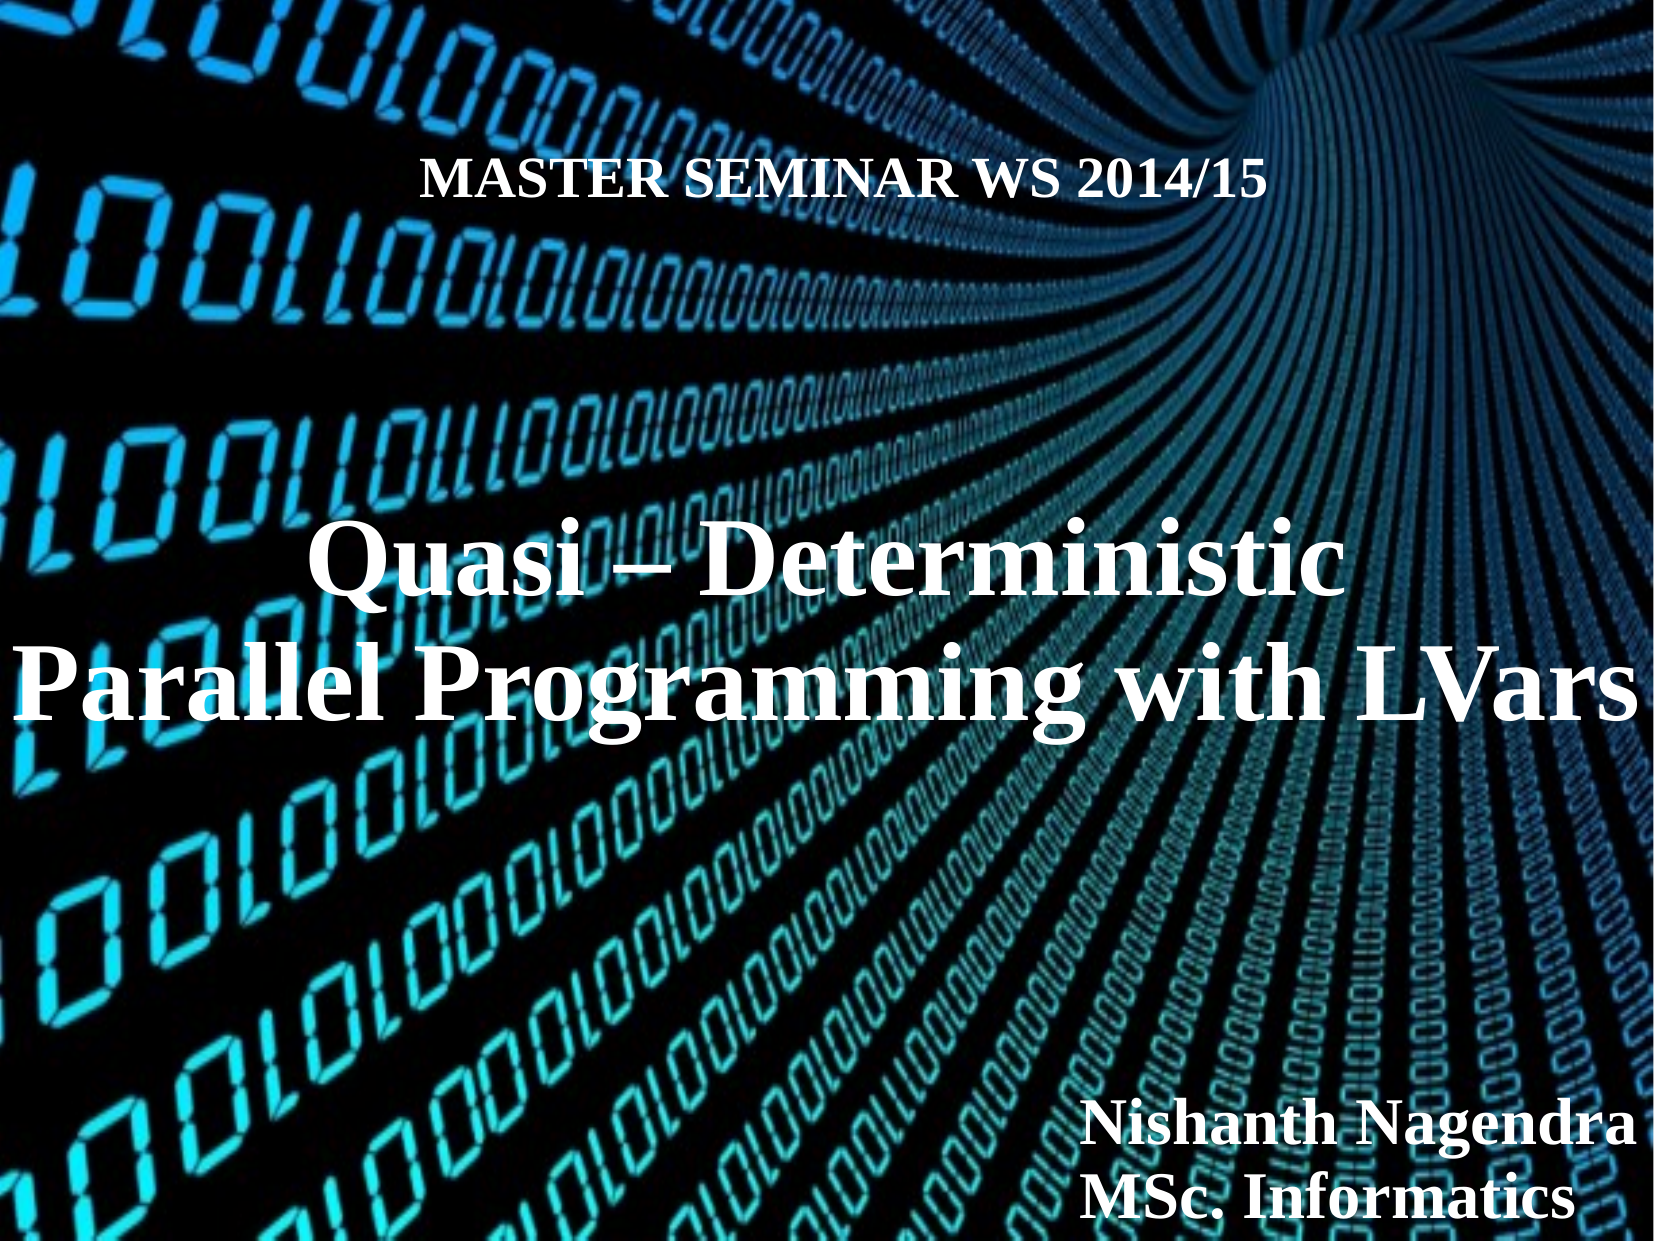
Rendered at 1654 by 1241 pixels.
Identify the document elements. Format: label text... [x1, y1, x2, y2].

picture [0, 0, 1654, 1241]
text_box Nishanth Nagendra MSc. Informatics [1065, 1077, 1654, 1241]
text_box MASTER SEMINAR WS 2014/15 [405, 137, 1291, 226]
